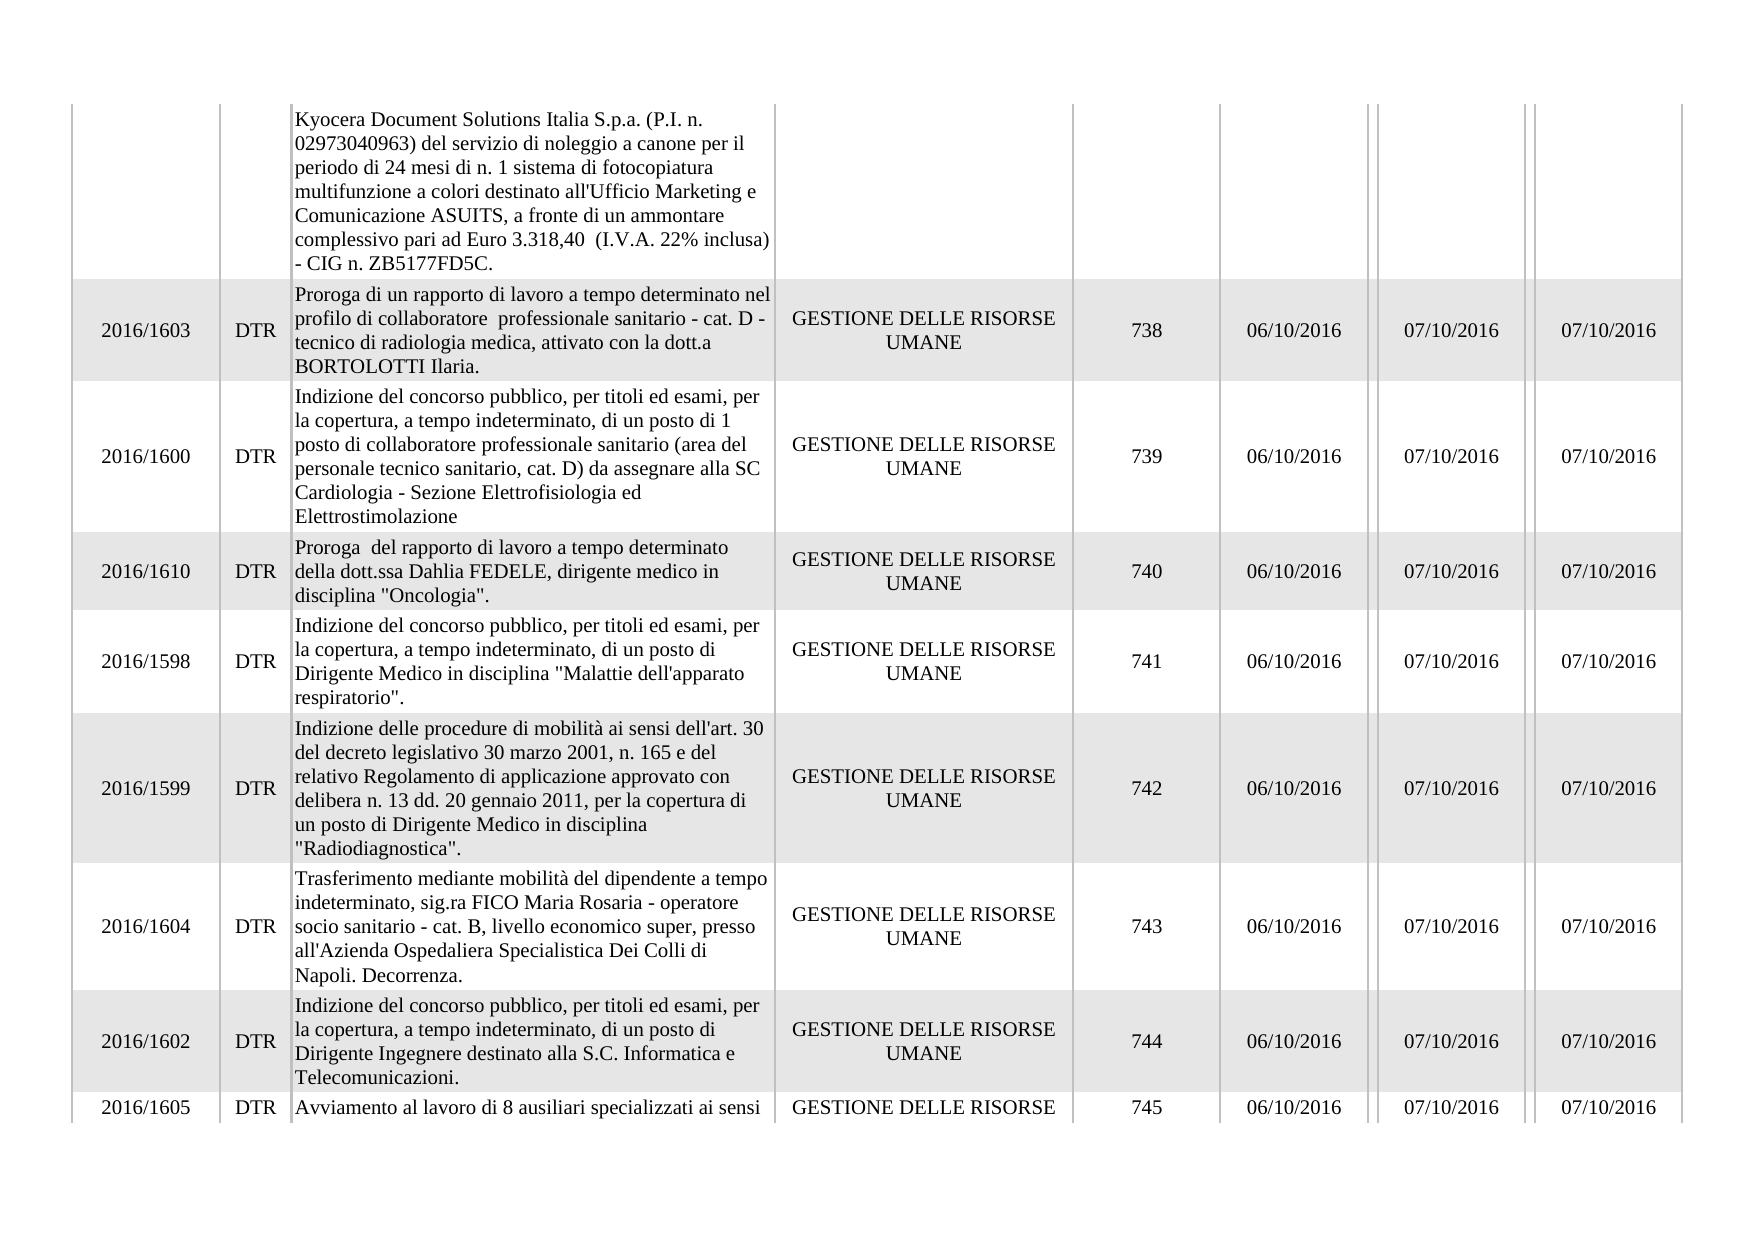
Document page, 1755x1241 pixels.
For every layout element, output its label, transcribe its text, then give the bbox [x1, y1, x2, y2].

table_cell 07/10/2016 [1379, 990, 1524, 1092]
table_cell 07/10/2016 [1379, 713, 1524, 863]
table_cell 2016/1598 [73, 610, 219, 712]
table_cell [1526, 532, 1534, 610]
table_cell DTR [221, 610, 290, 712]
table_cell Proroga di un rapporto di lavoro a tempo determinato nel profilo di collaboratore professionale sanitario - cat. D - tecnico di radiologia medica, attivato con la dott.a BORTOLOTTI Ilaria. [293, 279, 774, 381]
table_cell [1526, 610, 1534, 712]
table_cell [1369, 381, 1377, 532]
table_cell 06/10/2016 [1221, 381, 1367, 532]
table_cell 744 [1074, 990, 1219, 1092]
table_cell DTR [221, 381, 290, 532]
table_cell 07/10/2016 [1379, 381, 1524, 532]
table_cell [1526, 1092, 1534, 1122]
table_cell 2016/1603 [73, 279, 219, 381]
table_cell [1221, 104, 1367, 278]
table_cell [1369, 532, 1377, 610]
table_cell Indizione delle procedure di mobilità ai sensi dell'art. 30 del decreto legislativo 30 marzo 2001, n. 165 e del relativo Regolamento di applicazione approvato con delibera n. 13 dd. 20 gennaio 2011, per la copertura di un posto di Dirigente Medico in disciplina "Radiodiagnostica". [293, 713, 774, 863]
table_cell 2016/1605 [73, 1092, 219, 1122]
table_cell 07/10/2016 [1379, 863, 1524, 990]
table_cell Indizione del concorso pubblico, per titoli ed esami, per la copertura, a tempo indeterminato, di un posto di Dirigente Medico in disciplina "Malattie dell'apparato respiratorio". [293, 610, 774, 712]
table_cell GESTIONE DELLE RISORSE UMANE [776, 713, 1072, 863]
table_cell [73, 104, 219, 278]
table_cell 07/10/2016 [1379, 610, 1524, 712]
table_cell [1536, 104, 1681, 278]
table_cell DTR [221, 532, 290, 610]
table_cell 07/10/2016 [1536, 532, 1681, 610]
table_cell DTR [221, 863, 290, 990]
table_cell 740 [1074, 532, 1219, 610]
table_cell Proroga del rapporto di lavoro a tempo determinato della dott.ssa Dahlia FEDELE, dirigente medico in disciplina "Oncologia". [293, 532, 774, 610]
table_cell 06/10/2016 [1221, 863, 1367, 990]
table_cell 07/10/2016 [1379, 279, 1524, 381]
table_cell 2016/1600 [73, 381, 219, 532]
table_cell [1369, 863, 1377, 990]
table_cell GESTIONE DELLE RISORSE UMANE [776, 863, 1072, 990]
table_cell GESTIONE DELLE RISORSE UMANE [776, 610, 1072, 712]
table_cell 745 [1074, 1092, 1219, 1122]
table_cell [221, 104, 290, 278]
table_cell [1526, 104, 1534, 278]
table_cell GESTIONE DELLE RISORSE UMANE [776, 532, 1072, 610]
table_cell 739 [1074, 381, 1219, 532]
table_cell 2016/1602 [73, 990, 219, 1092]
table_cell DTR [221, 279, 290, 381]
table_cell [1369, 990, 1377, 1092]
table_cell 06/10/2016 [1221, 1092, 1367, 1122]
table_cell 06/10/2016 [1221, 532, 1367, 610]
table_cell DTR [221, 990, 290, 1092]
table_cell GESTIONE DELLE RISORSE [776, 1092, 1072, 1122]
table_cell Kyocera Document Solutions Italia S.p.a. (P.I. n. 02973040963) del servizio di noleggio a canone per il periodo di 24 mesi di n. 1 sistema di fotocopiatura multifunzione a colori destinato all'Ufficio Marketing e Comunicazione ASUITS, a fronte di un ammontare complessivo pari ad Euro 3.318,40 (I.V.A. 22% inclusa) - CIG n. ZB5177FD5C. [293, 104, 774, 278]
table_cell DTR [221, 713, 290, 863]
table_cell 07/10/2016 [1536, 279, 1681, 381]
table_cell [1369, 610, 1377, 712]
table_cell 2016/1599 [73, 713, 219, 863]
table_cell 2016/1610 [73, 532, 219, 610]
table_cell [1379, 104, 1524, 278]
table_cell Indizione del concorso pubblico, per titoli ed esami, per la copertura, a tempo indeterminato, di un posto di Dirigente Ingegnere destinato alla S.C. Informatica e Telecomunicazioni. [293, 990, 774, 1092]
table_cell 07/10/2016 [1536, 1092, 1681, 1122]
table_cell GESTIONE DELLE RISORSE UMANE [776, 279, 1072, 381]
table_cell 06/10/2016 [1221, 713, 1367, 863]
table_cell [1369, 104, 1377, 278]
table_cell Indizione del concorso pubblico, per titoli ed esami, per la copertura, a tempo indeterminato, di un posto di 1 posto di collaboratore professionale sanitario (area del personale tecnico sanitario, cat. D) da assegnare alla SC Cardiologia - Sezione Elettrofisiologia ed Elettrostimolazione [293, 381, 774, 532]
table_cell 07/10/2016 [1536, 990, 1681, 1092]
table_cell 07/10/2016 [1536, 610, 1681, 712]
table_cell [1526, 381, 1534, 532]
table_cell 07/10/2016 [1536, 863, 1681, 990]
table_cell GESTIONE DELLE RISORSE UMANE [776, 990, 1072, 1092]
table_cell [1526, 863, 1534, 990]
table_cell [1369, 1092, 1377, 1122]
table_cell [1526, 279, 1534, 381]
table_cell GESTIONE DELLE RISORSE UMANE [776, 381, 1072, 532]
table_cell 2016/1604 [73, 863, 219, 990]
table_cell Avviamento al lavoro di 8 ausiliari specializzati ai sensi [293, 1092, 774, 1122]
table_cell 742 [1074, 713, 1219, 863]
table_cell [776, 104, 1072, 278]
table_cell 06/10/2016 [1221, 610, 1367, 712]
table_cell [1526, 990, 1534, 1092]
table_cell [1369, 713, 1377, 863]
table_cell 07/10/2016 [1536, 381, 1681, 532]
table_cell 743 [1074, 863, 1219, 990]
table_cell [1526, 713, 1534, 863]
table_cell 741 [1074, 610, 1219, 712]
table_cell 07/10/2016 [1536, 713, 1681, 863]
table_cell Trasferimento mediante mobilità del dipendente a tempo indeterminato, sig.ra FICO Maria Rosaria - operatore socio sanitario - cat. B, livello economico super, presso all'Azienda Ospedaliera Specialistica Dei Colli di Napoli. Decorrenza. [293, 863, 774, 990]
table_cell [1074, 104, 1219, 278]
table_cell 06/10/2016 [1221, 990, 1367, 1092]
table_cell DTR [221, 1092, 290, 1122]
table_cell 07/10/2016 [1379, 532, 1524, 610]
table_cell [1369, 279, 1377, 381]
table_cell 06/10/2016 [1221, 279, 1367, 381]
table_cell 738 [1074, 279, 1219, 381]
table_cell 07/10/2016 [1379, 1092, 1524, 1122]
